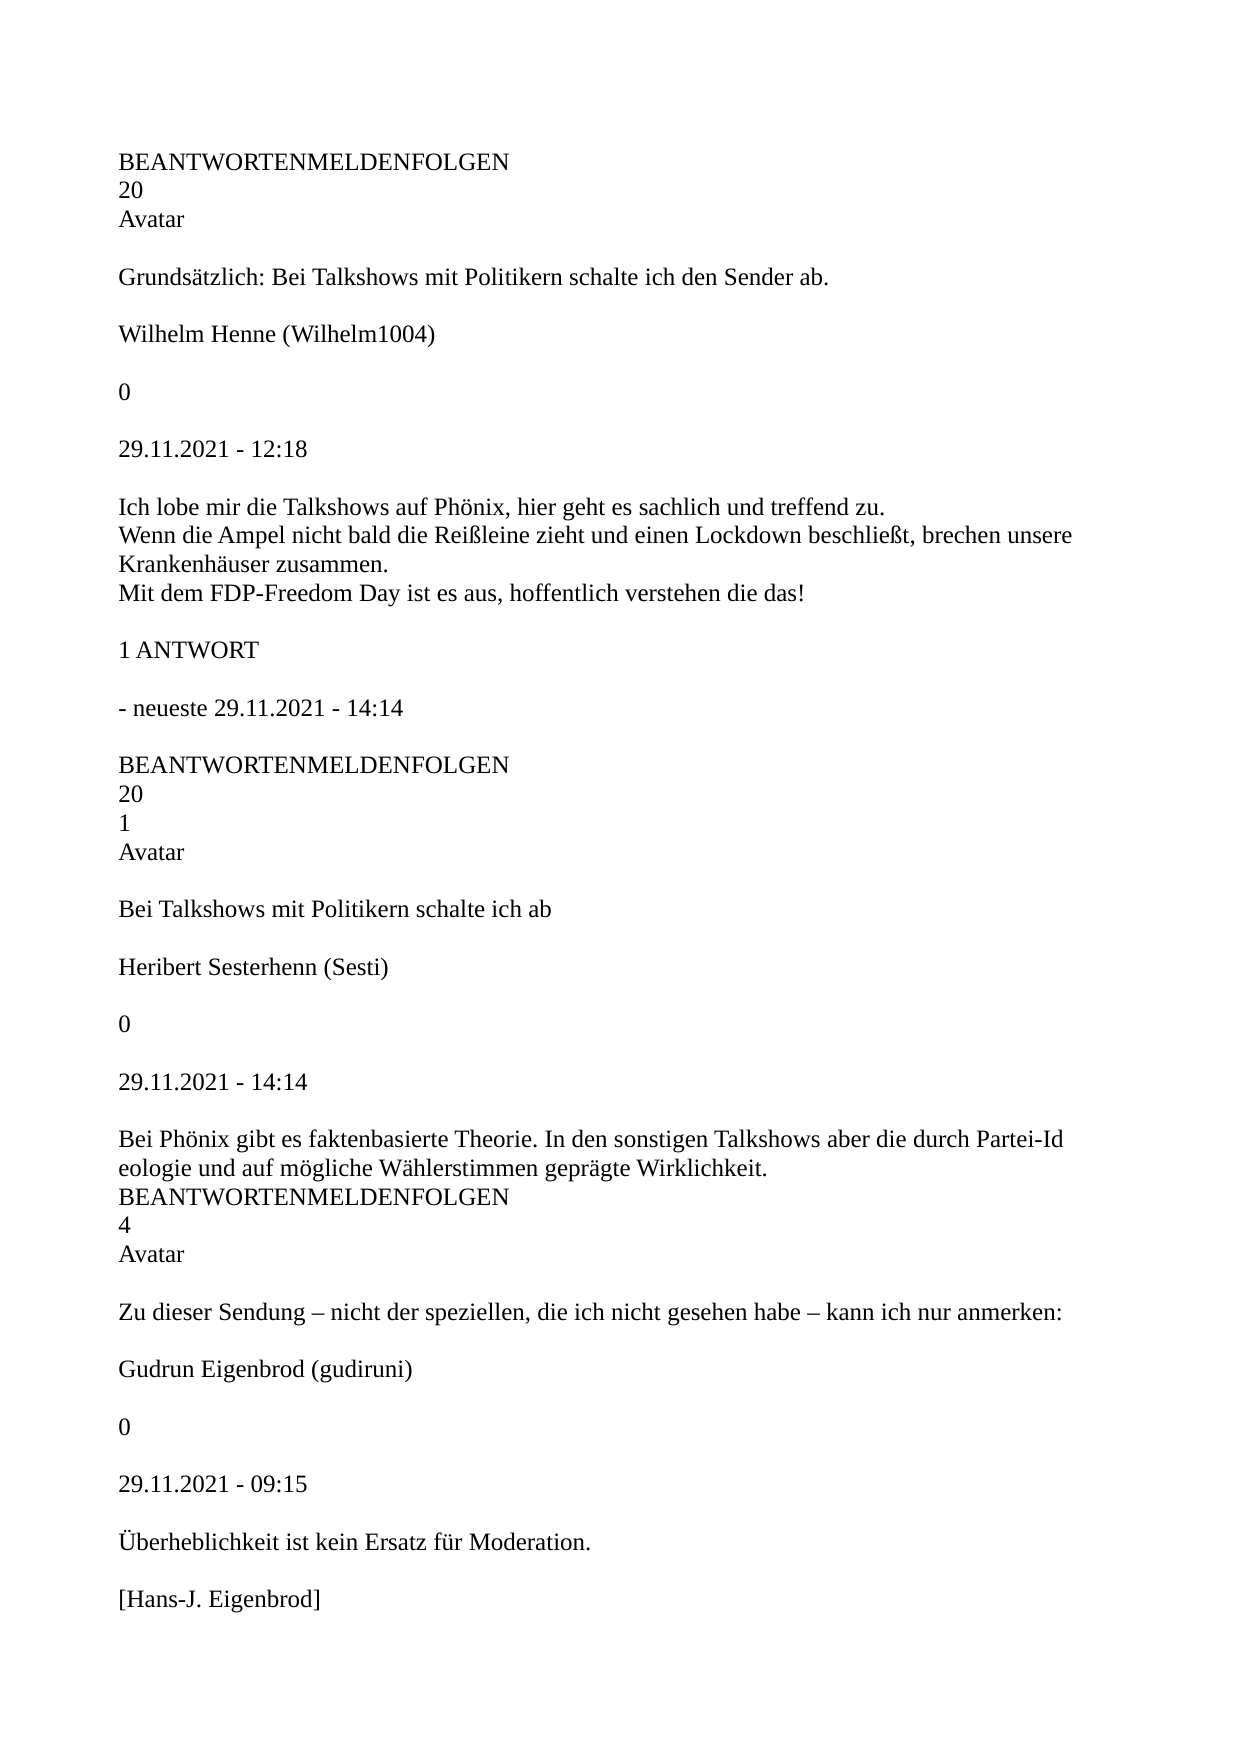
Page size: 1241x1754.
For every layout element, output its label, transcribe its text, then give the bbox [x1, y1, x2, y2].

text Mit dem FDP-Freedom Day ist es aus, hoffentlich verstehen die das! [118, 578, 1122, 607]
text Überheblichkeit ist kein Ersatz für Moderation. [118, 1527, 1122, 1556]
text Bei Talkshows mit Politikern schalte ich ab [118, 894, 1122, 923]
text 20 [118, 176, 1122, 204]
text Heribert Sesterhenn (Sesti) [118, 952, 1122, 981]
text Avatar [118, 837, 1122, 866]
text 1 [118, 808, 1122, 837]
text 29.11.2021 - 09:15 [118, 1469, 1122, 1498]
text Grundsätzlich: Bei Talkshows mit Politikern schalte ich den Sender ab. [118, 262, 1122, 291]
text 29.11.2021 - 12:18 [118, 434, 1122, 463]
text [Hans-J. Eigenbrod] [118, 1584, 1122, 1613]
text 0 [118, 1412, 1122, 1441]
text 1 ANTWORT [118, 636, 1122, 664]
text 0 [118, 377, 1122, 406]
text 4 [118, 1211, 1122, 1239]
text Zu dieser Sendung – nicht der speziellen, die ich nicht gesehen habe – kann ich nur anmerken: [118, 1297, 1122, 1326]
text Avatar [118, 1239, 1122, 1268]
text Bei Phönix gibt es faktenbasierte Theorie. In den sonstigen Talkshows aber die durch Partei-Id [118, 1124, 1122, 1153]
text Wilhelm Henne (Wilhelm1004) [118, 319, 1122, 348]
text Wenn die Ampel nicht bald die Reißleine zieht und einen Lockdown beschließt, brechen unsere Krankenhäuser zusammen. [118, 521, 1122, 578]
text BEANTWORTENMELDENFOLGEN [118, 147, 1122, 176]
text 20 [118, 779, 1122, 808]
text 0 [118, 1009, 1122, 1038]
text BEANTWORTENMELDENFOLGEN [118, 751, 1122, 779]
text - neueste 29.11.2021 - 14:14 [118, 693, 1122, 722]
text Ich lobe mir die Talkshows auf Phönix, hier geht es sachlich und treffend zu. [118, 492, 1122, 521]
text Avatar [118, 204, 1122, 233]
text Gudrun Eigenbrod (gudiruni) [118, 1354, 1122, 1383]
text eologie und auf mögliche Wählerstimmen geprägte Wirklichkeit. [118, 1153, 1122, 1182]
text BEANTWORTENMELDENFOLGEN [118, 1182, 1122, 1211]
text 29.11.2021 - 14:14 [118, 1067, 1122, 1096]
